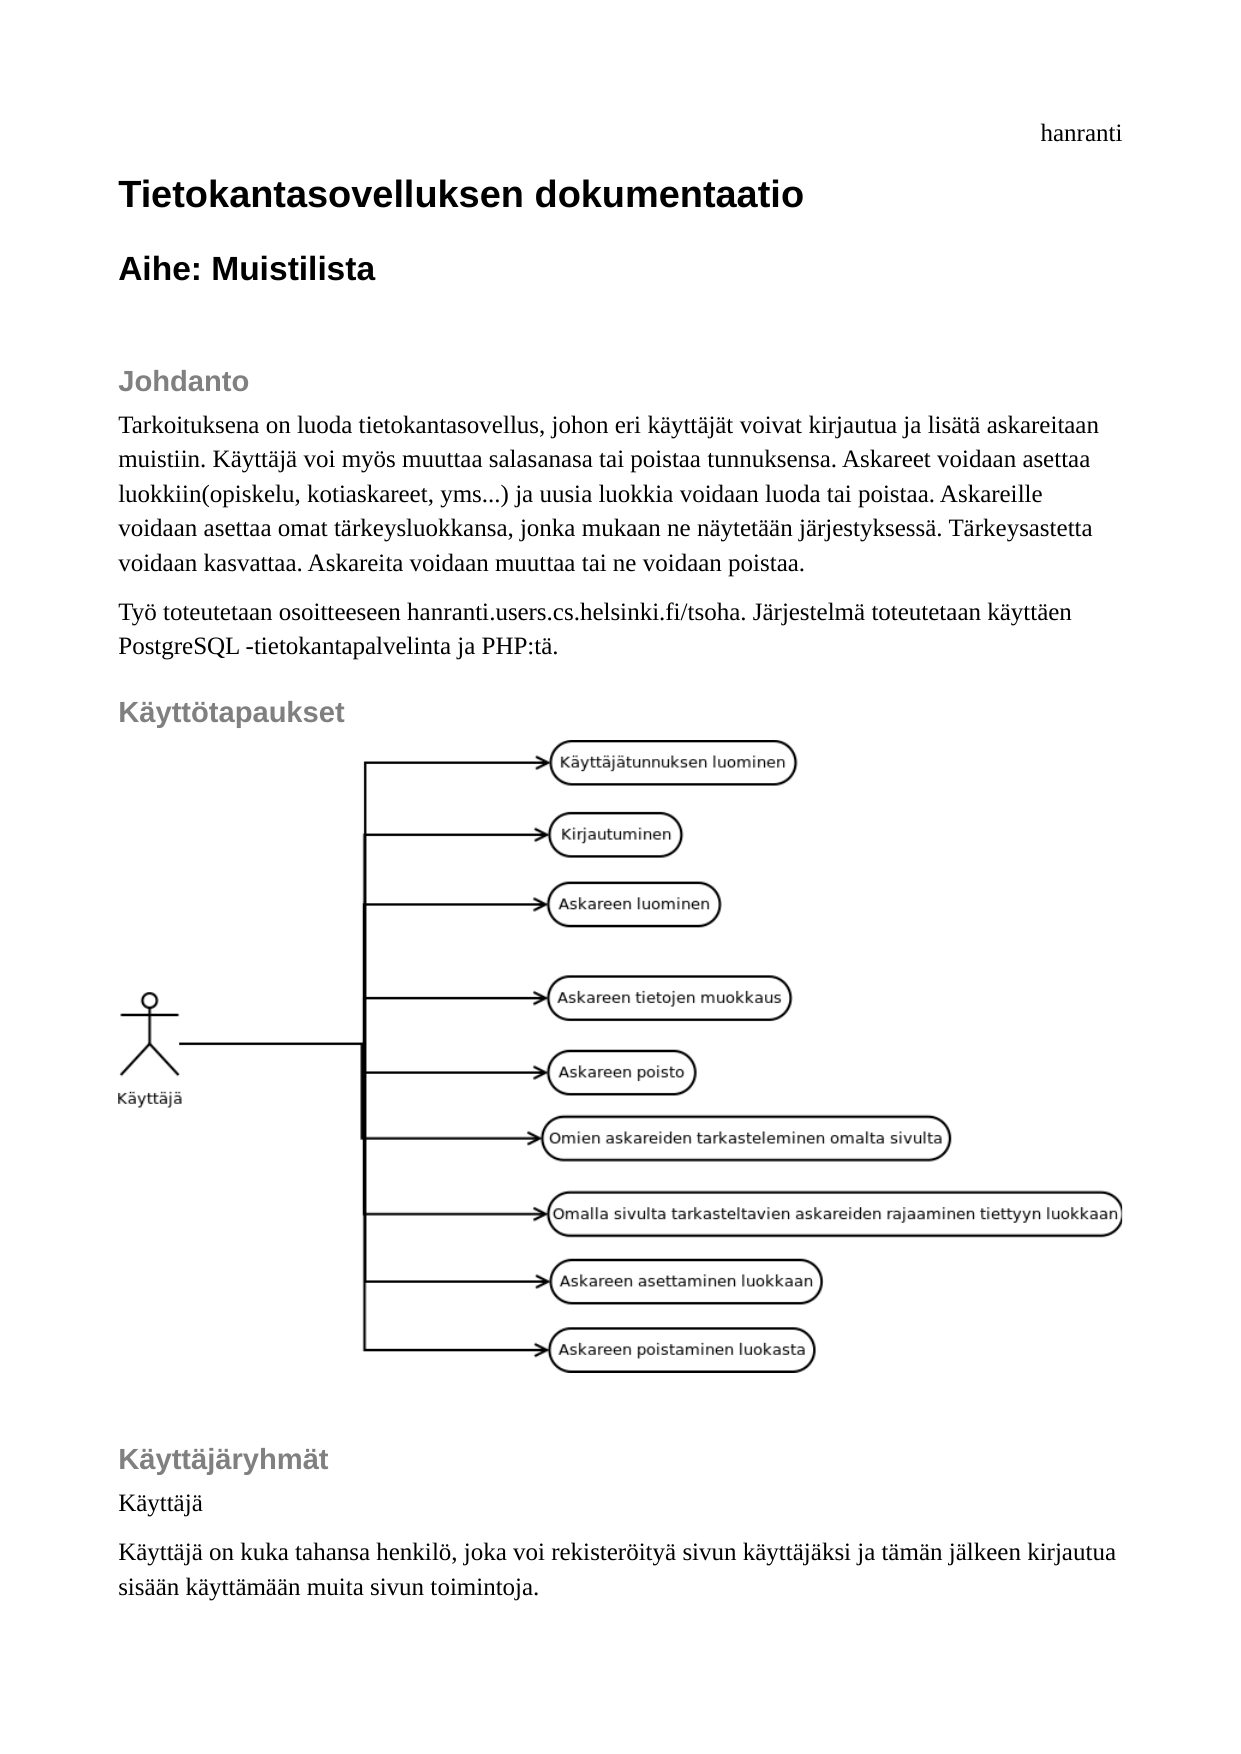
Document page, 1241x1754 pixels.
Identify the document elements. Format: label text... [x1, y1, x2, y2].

text Käyttäjä on kuka tahansa henkilö, joka voi rekisteröityä sivun käyttäjäksi ja tämän jälkeen kirjautua sisään käyttämään muita sivun toimintoja. [118, 1537, 1122, 1601]
subtitle Käyttötapaukset [118, 695, 1122, 728]
subtitle Tietokantasovelluksen dokumentaatio [118, 172, 1122, 216]
subtitle Aihe: Muistilista [118, 249, 1122, 287]
text Käyttäjä [118, 1488, 1122, 1517]
picture [118, 740, 1123, 1373]
subtitle Käyttäjäryhmät [118, 1442, 1122, 1476]
text hanranti [118, 118, 1122, 147]
subtitle Johdanto [118, 364, 1122, 397]
text Tarkoituksena on luoda tietokantasovellus, johon eri käyttäjät voivat kirjautua ja lisätä askareitaan muistiin. Käyttäjä voi myös muuttaa salasanasa tai poistaa tunnuksensa. Askareet voidaan asettaa luokkiin(opiskelu, kotiaskareet, yms...) ja uusia luokkia voidaan luoda tai poistaa. Askareille voidaan asettaa omat tärkeysluokkansa, jonka mukaan ne näytetään järjestyksessä. Tärkeysastetta voidaan kasvattaa. Askareita voidaan muuttaa tai ne voidaan poistaa. [118, 410, 1122, 576]
text Työ toteutetaan osoitteeseen hanranti.users.cs.helsinki.fi/tsoha. Järjestelmä toteutetaan käyttäen PostgreSQL -tietokantapalvelinta ja PHP:tä. [118, 597, 1122, 660]
